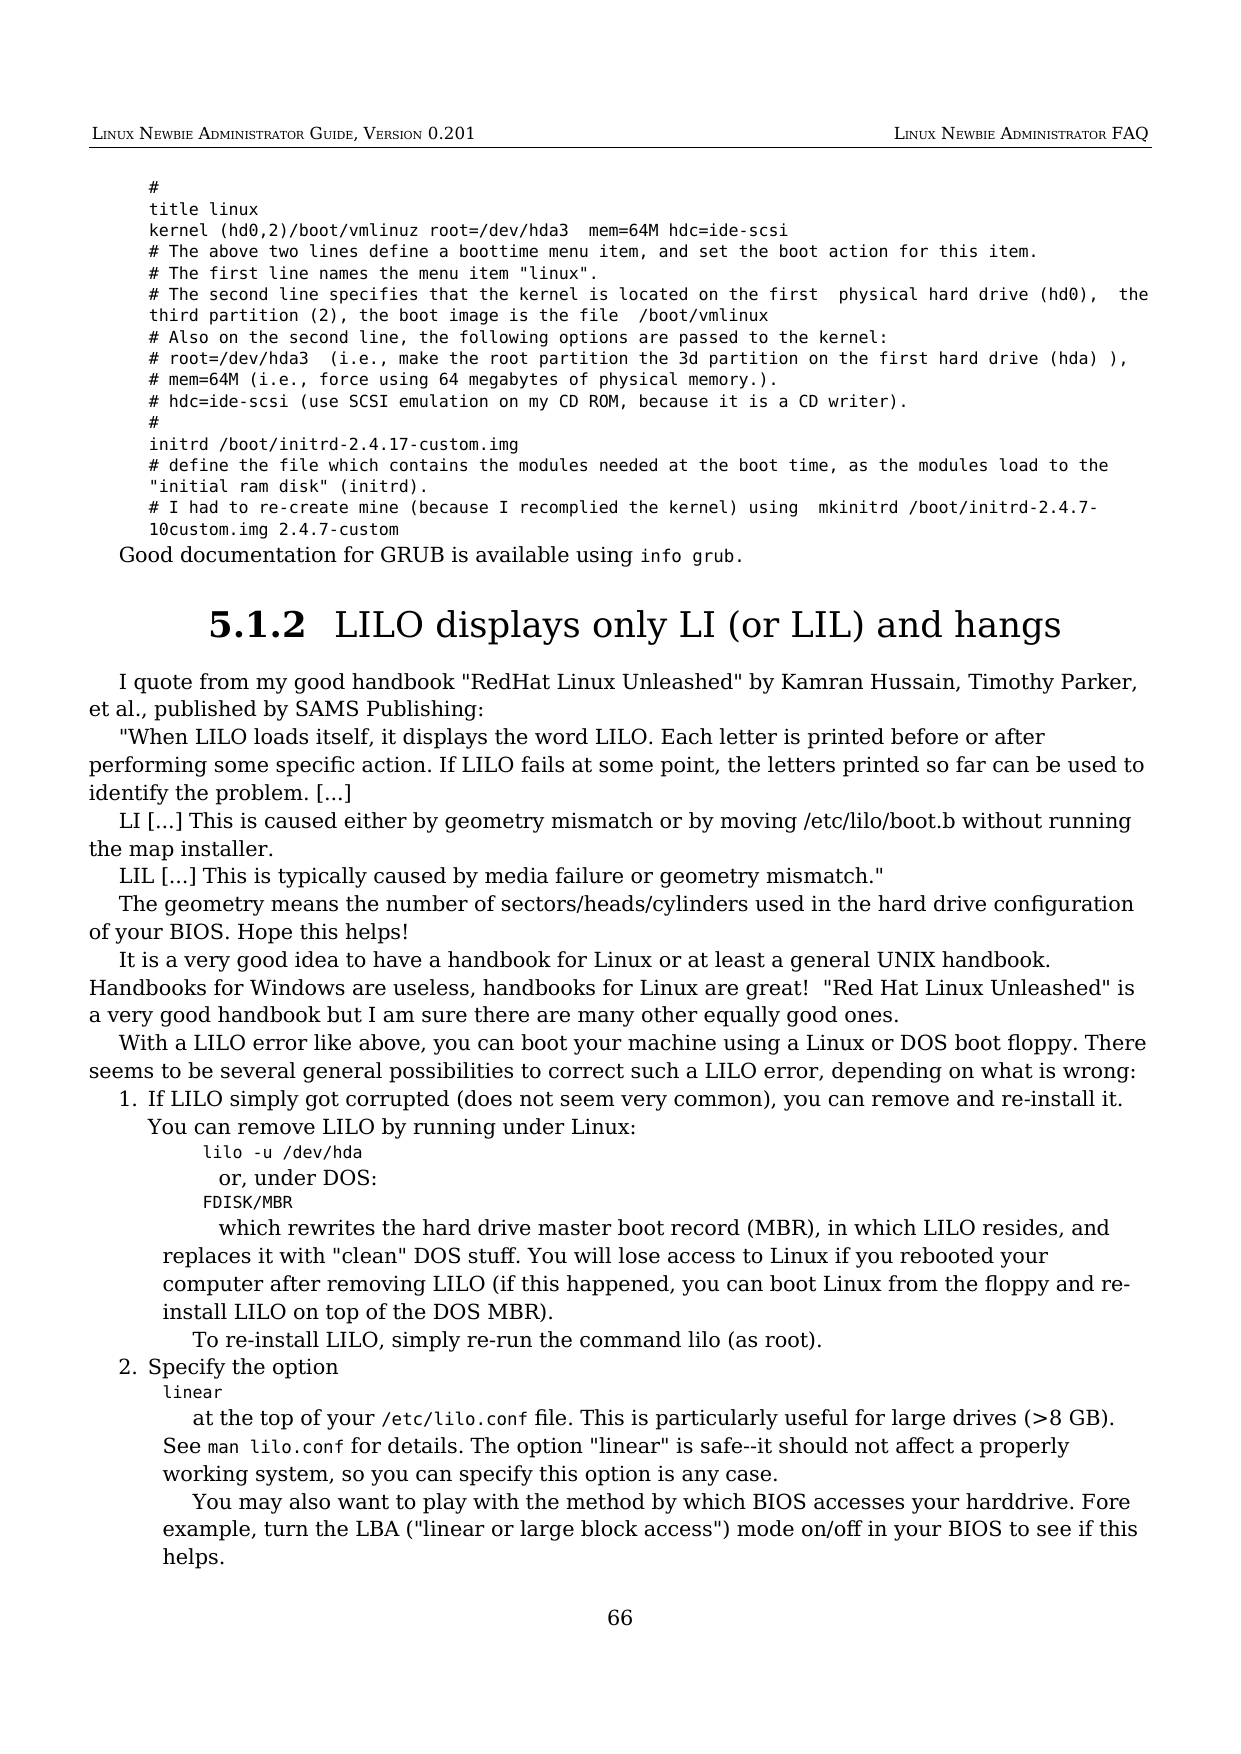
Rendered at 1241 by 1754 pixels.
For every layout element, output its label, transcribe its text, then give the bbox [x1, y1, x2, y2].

text # I had to re-create mine (because I recomplied the kernel) using mkinitrd /boot/initrd-2.4.7-10custom.img 2.4.7-custom [148, 498, 1152, 539]
text It is a very good idea to have a handbook for Linux or at least a general UNIX handbook. Handbooks for Windows are useless, handbooks for Linux are great! "Red Hat Linux Unleashed" is a very good handbook but I am sure there are many other equally good ones. [88, 948, 1152, 1028]
text To re-install LILO, simply re-run the command lilo (as root). [162, 1328, 1152, 1352]
text which rewrites the hard drive master boot record (MBR), in which LILO resides, and replaces it with "clean" DOS stuff. You will lose access to Linux if you rebooted your computer after removing LILO (if this happened, you can boot Linux from the floppy and re-install LILO on top of the DOS MBR). [162, 1216, 1152, 1324]
subtitle LILO displays only LI (or LIL) and hangs [88, 604, 1152, 645]
list If LILO simply got corrupted (does not seem very common), you can remove and re-install it. You can remove LILO by running under Linux: [118, 1087, 1152, 1139]
text You may also want to play with the method by which BIOS accesses your harddrive. Fore example, turn the LBA ("linear or large block access") mode on/off in your BIOS to see if this helps. [162, 1490, 1152, 1570]
text # [148, 413, 1152, 432]
text Good documentation for GRUB is available using info grub. [88, 543, 1152, 567]
text # define the file which contains the modules needed at the boot time, as the modules load to the "initial ram disk" (initrd). [148, 456, 1152, 497]
text # Also on the second line, the following options are passed to the kernel: [148, 328, 1152, 347]
text linear [162, 1383, 1152, 1403]
text "When LILO loads itself, it displays the word LILO. Each letter is printed before or after performing some specific action. If LILO fails at some point, the letters printed so far can be used to identify the problem. [...] [88, 725, 1152, 805]
text initrd /boot/initrd-2.4.17-custom.img [148, 434, 1152, 454]
text # hdc=ide-scsi (use SCSI emulation on my CD ROM, because it is a CD writer). [148, 392, 1152, 411]
text # root=/dev/hda3 (i.e., make the root partition the 3d partition on the first hard drive (hda) ), [148, 349, 1152, 368]
text at the top of your /etc/lilo.conf file. This is particularly useful for large drives (>8 GB). See man lilo.conf for details. The option "linear" is safe--it should not affect a properly working system, so you can specify this option is any case. [162, 1406, 1152, 1486]
text LIL [...] This is typically caused by media failure or geometry mismatch." [88, 864, 1152, 889]
text # The above two lines define a boottime menu item, and set the boot action for this item. [148, 242, 1152, 262]
text The geometry means the number of sectors/heads/cylinders used in the hard drive configuration of your BIOS. Hope this helps! [88, 892, 1152, 944]
text or, under DOS: [162, 1166, 1152, 1190]
text # The first line names the menu item "linux". [148, 263, 1152, 283]
text title linux [148, 199, 1152, 219]
text # [148, 178, 1152, 198]
text FDISK/MBR [162, 1193, 1152, 1213]
text # mem=64M (i.e., force using 64 megabytes of physical memory.). [148, 370, 1152, 390]
text kernel (hd0,2)/boot/vmlinuz root=/dev/hda3 mem=64M hdc=ide-scsi [148, 221, 1152, 240]
text lilo -u /dev/hda [162, 1143, 1152, 1162]
text With a LILO error like above, you can boot your machine using a Linux or DOS boot floppy. There seems to be several general possibilities to correct such a LILO error, depending on what is wrong: [88, 1031, 1152, 1083]
text LI [...] This is caused either by geometry mismatch or by moving /etc/lilo/boot.b without running the map installer. [88, 809, 1152, 861]
list Specify the option [118, 1356, 1152, 1380]
text # The second line specifies that the kernel is located on the first physical hard drive (hd0), the third partition (2), the boot image is the file /boot/vmlinux [148, 285, 1152, 326]
text I quote from my good handbook "RedHat Linux Unleashed" by Kamran Hussain, Timothy Parker, et al., published by SAMS Publishing: [88, 670, 1152, 722]
